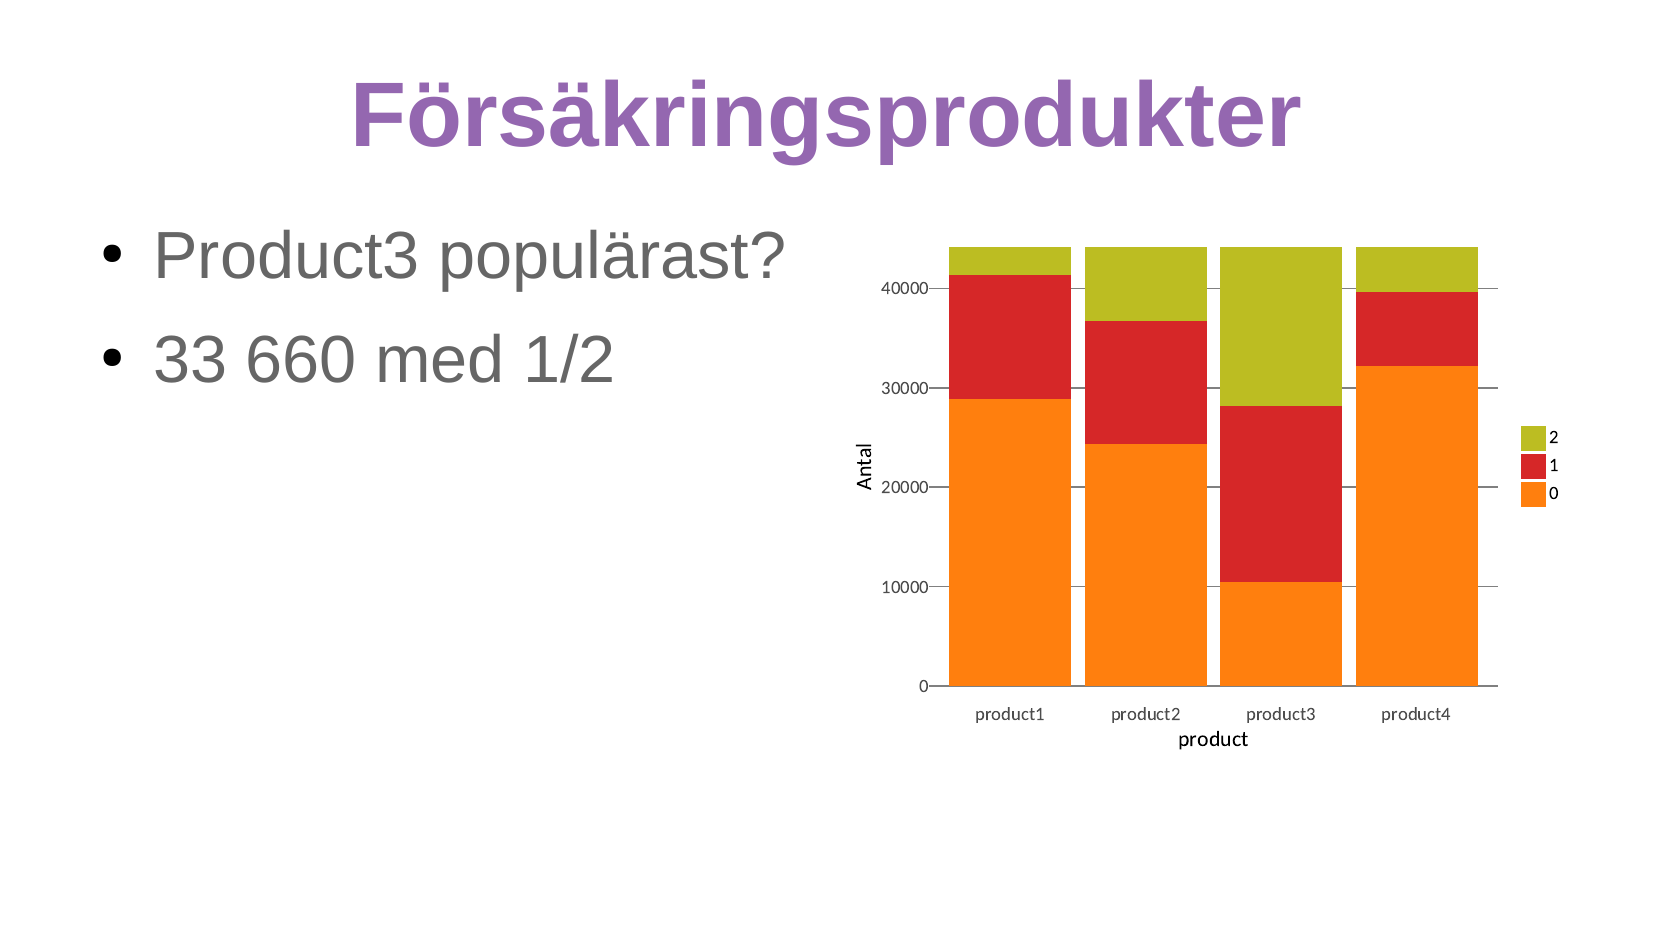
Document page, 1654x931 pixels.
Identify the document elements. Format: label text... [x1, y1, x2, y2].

picture [848, 217, 1568, 758]
title Försäkringsprodukter [82, 37, 1571, 193]
list Product3 populärast? 33 660 med 1/2 [82, 217, 809, 758]
